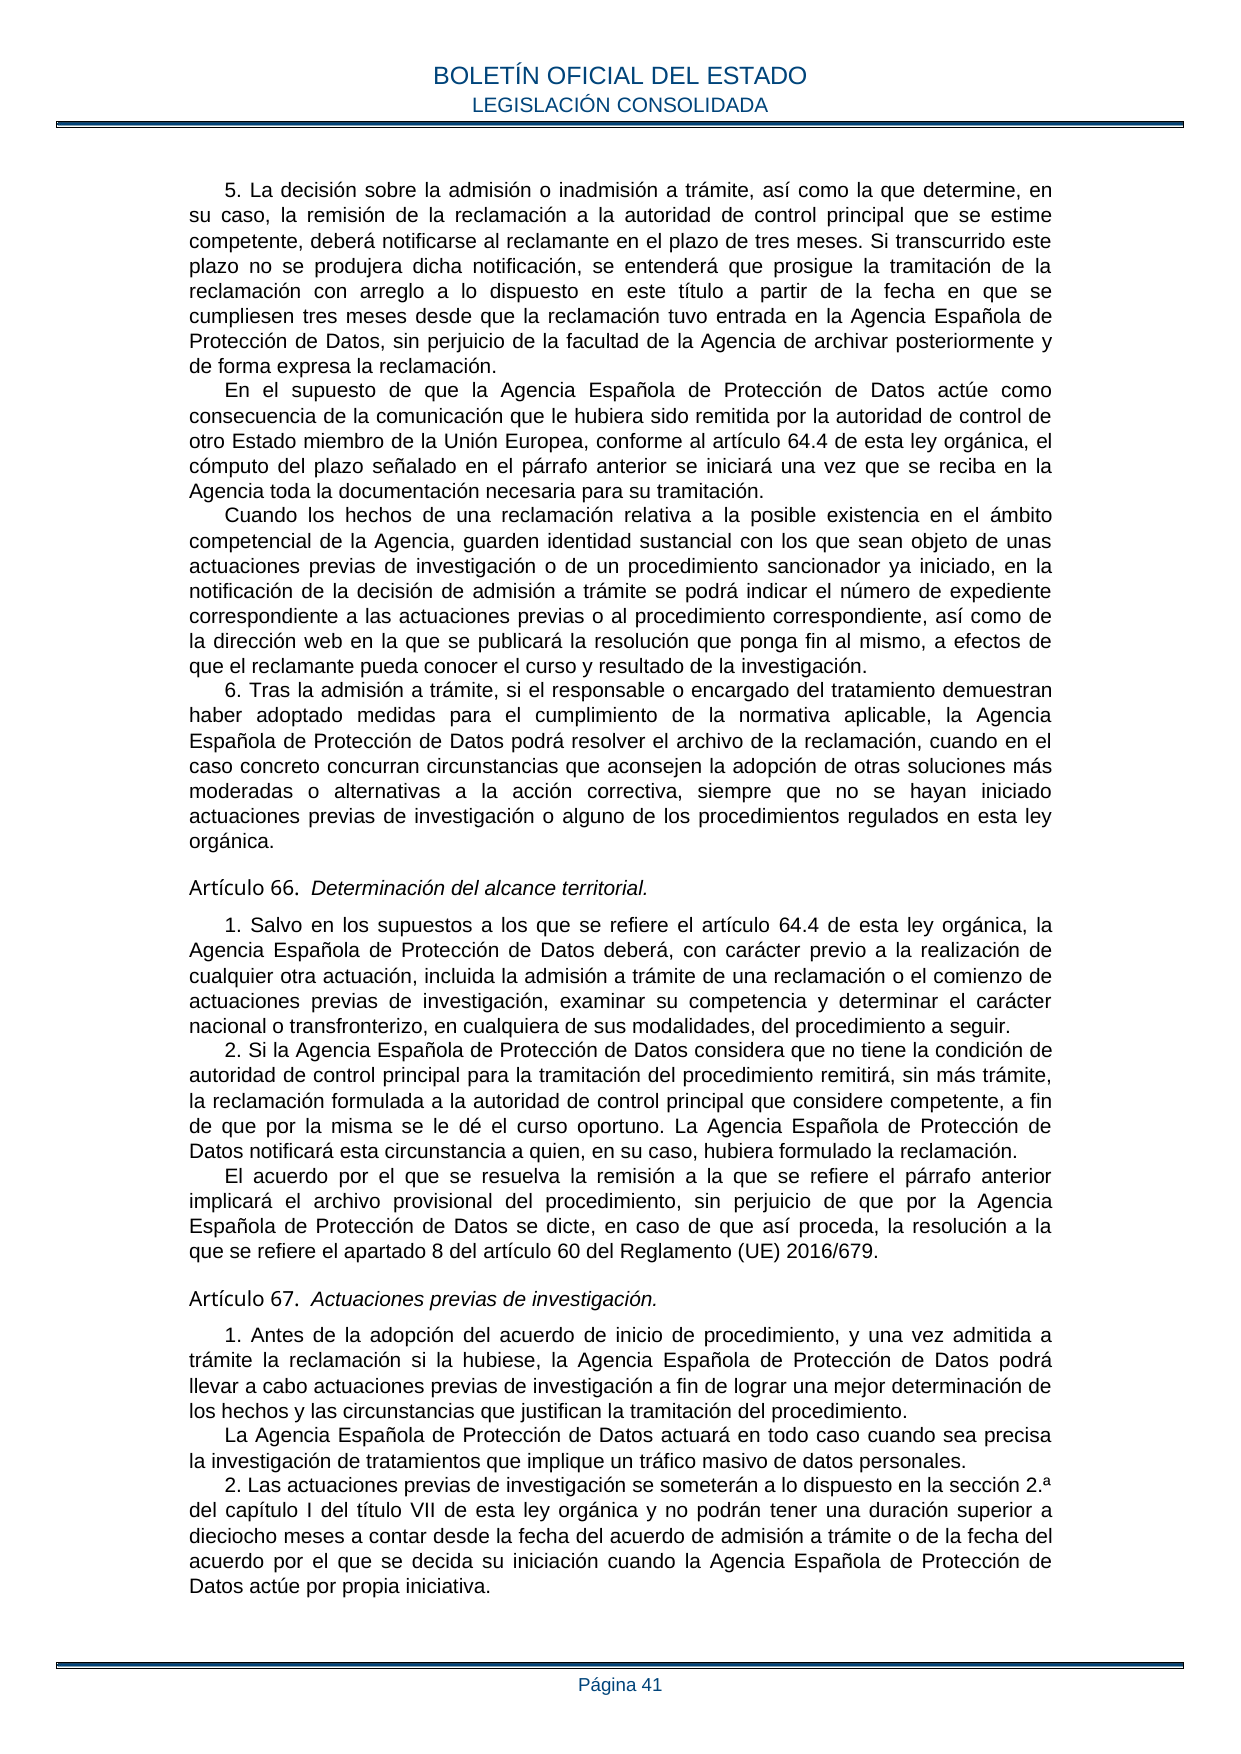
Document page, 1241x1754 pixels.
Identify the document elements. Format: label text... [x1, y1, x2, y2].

text LEGISLACIÓN CONSOLIDADA [472, 89, 793, 118]
text reclamación con arreglo a lo dispuesto en este título a partir de la fecha en que se [189, 278, 1076, 303]
text Agencia Española de Protección de Datos deberá, con carácter previo a la realización de [189, 934, 1076, 963]
text acuerdo por el que se decida su iniciación cuando la Agencia Española de Protección de [189, 1549, 1076, 1574]
text orgánica. [189, 828, 1076, 853]
text cumpliesen tres meses desde que la reclamación tuvo entrada en la Agencia Española de [189, 303, 1076, 328]
text la investigación de tratamientos que implique un tráfico masivo de datos personales. [189, 1449, 1076, 1474]
text de forma expresa la reclamación. [189, 353, 1076, 378]
picture [57, 1663, 1183, 1668]
text cualquier otra actuación, incluida la admisión a trámite de una reclamación o el comienzo de [189, 963, 1076, 988]
text autoridad de control principal para la tramitación del procedimiento remitirá, sin más trámite, [189, 1059, 1076, 1088]
text correspondiente a las actuaciones previas o al procedimiento correspondiente, así como de [189, 603, 1076, 628]
text actuaciones previas de investigación, examinar su competencia y determinar el carácter [189, 988, 1076, 1013]
text Artículo 66. Determinación del alcance territorial. [189, 872, 677, 902]
text Datos actúe por propia iniciativa. [189, 1574, 1076, 1599]
text otro Estado miembro de la Unión Europea, conforme al artículo 64.4 de esta ley orgánica, el [189, 428, 1076, 453]
text trámite la reclamación si la hubiese, la Agencia Española de Protección de Datos podrá [189, 1344, 1076, 1374]
text moderadas o alternativas a la acción correctiva, siempre que no se hayan iniciado [189, 778, 1076, 803]
text la reclamación formulada a la autoridad de control principal que considere competente, a fin [189, 1088, 1076, 1113]
text Agencia toda la documentación necesaria para su tramitación. [189, 478, 1076, 503]
text El acuerdo por el que se resuelva la remisión a la que se refiere el párrafo anterior [224, 1163, 1076, 1188]
text llevar a cabo actuaciones previas de investigación a fin de lograr una mejor determinación de [189, 1374, 1076, 1399]
text . Antes de la adopción del acuerdo de inicio de procedimiento, y una vez admitida a [236, 1319, 1076, 1344]
text Española de Protección de Datos podrá resolver el archivo de la reclamación, cuando en el [189, 728, 1076, 753]
text BOLETÍN OFICIAL DEL ESTADO [433, 56, 832, 92]
text 2. Si la Agencia Española de Protección de Datos considera que no tiene la condición de [224, 1034, 1076, 1059]
text actuaciones previas de investigación o de un procedimiento sancionador ya iniciado, en la [189, 553, 1076, 578]
text Española de Protección de Datos se dicte, en caso de que así proceda, la resolución a la [189, 1213, 1076, 1238]
text 6. Tras la admisión a trámite, si el responsable o encargado del tratamiento demuestran [224, 673, 1076, 698]
text del capítulo I del título VII de esta ley orgánica y no podrán tener una duración superior a [189, 1494, 1076, 1524]
text 1. Salvo en los supuestos a los que se refiere el artículo 64.4 de esta ley orgánica, la [224, 909, 1076, 934]
text de que por la misma se le dé el curso oportuno. La Agencia Española de Protección de [189, 1113, 1076, 1138]
text que el reclamante pueda conocer el curso y resultado de la investigación. [189, 653, 1076, 678]
text 1 [224, 1319, 236, 1344]
text Datos notificará esta circunstancia a quien, en su caso, hubiera formulado la reclamación. [189, 1138, 1076, 1163]
text dieciocho meses a contar desde la fecha del acuerdo de admisión a trámite o de la fecha del [189, 1524, 1076, 1549]
text plazo no se produjera dicha notificación, se entenderá que prosigue la tramitación de la [189, 253, 1076, 278]
text Cuando los hechos de una reclamación relativa a la posible existencia en el ámbito [224, 498, 1076, 528]
text los hechos y las circunstancias que justifican la tramitación del procedimiento. [189, 1399, 1076, 1424]
text la dirección web en la que se publicará la resolución que ponga fin al mismo, a efectos de [189, 628, 1076, 653]
text su caso, la remisión de la reclamación a la autoridad de control principal que se estime [189, 198, 1076, 228]
text que se refiere el apartado 8 del artículo 60 del Reglamento (UE) 2016/679. [189, 1238, 1076, 1263]
text implicará el archivo provisional del procedimiento, sin perjuicio de que por la Agencia [189, 1188, 1076, 1213]
text Protección de Datos, sin perjuicio de la facultad de la Agencia de archivar posteriormente y [189, 328, 1076, 353]
text consecuencia de la comunicación que le hubiera sido remitida por la autoridad de control de [189, 403, 1076, 428]
text Página 41 [578, 1670, 687, 1697]
text 2. Las actuaciones previas de investigación se someterán a lo dispuesto en la sección 2.ª [224, 1469, 1076, 1494]
text nacional o transfronterizo, en cualquiera de sus modalidades, del procedimiento a seguir. [189, 1013, 1076, 1038]
text caso concreto concurran circunstancias que aconsejen la adopción de otras soluciones más [189, 753, 1076, 778]
text cómputo del plazo señalado en el párrafo anterior se iniciará una vez que se reciba en la [189, 453, 1076, 478]
text competente, deberá notificarse al reclamante en el plazo de tres meses. Si transcurrido este [189, 228, 1076, 253]
text competencial de la Agencia, guarden identidad sustancial con los que sean objeto de unas [189, 528, 1076, 553]
text notificación de la decisión de admisión a trámite se podrá indicar el número de expediente [189, 578, 1076, 603]
text En el supuesto de que la Agencia Española de Protección de Datos actúe como [224, 373, 1076, 403]
text haber adoptado medidas para el cumplimiento de la normativa aplicable, la Agencia [189, 698, 1076, 728]
picture [57, 122, 1183, 127]
text actuaciones previas de investigación o alguno de los procedimientos regulados en esta ley [189, 803, 1076, 828]
text Artículo 67. Actuaciones previas de investigación. [189, 1282, 686, 1312]
text 5. La decisión sobre la admisión o inadmisión a trámite, así como la que determine, en [224, 173, 1076, 198]
text La Agencia Española de Protección de Datos actuará en todo caso cuando sea precisa [224, 1419, 1076, 1449]
